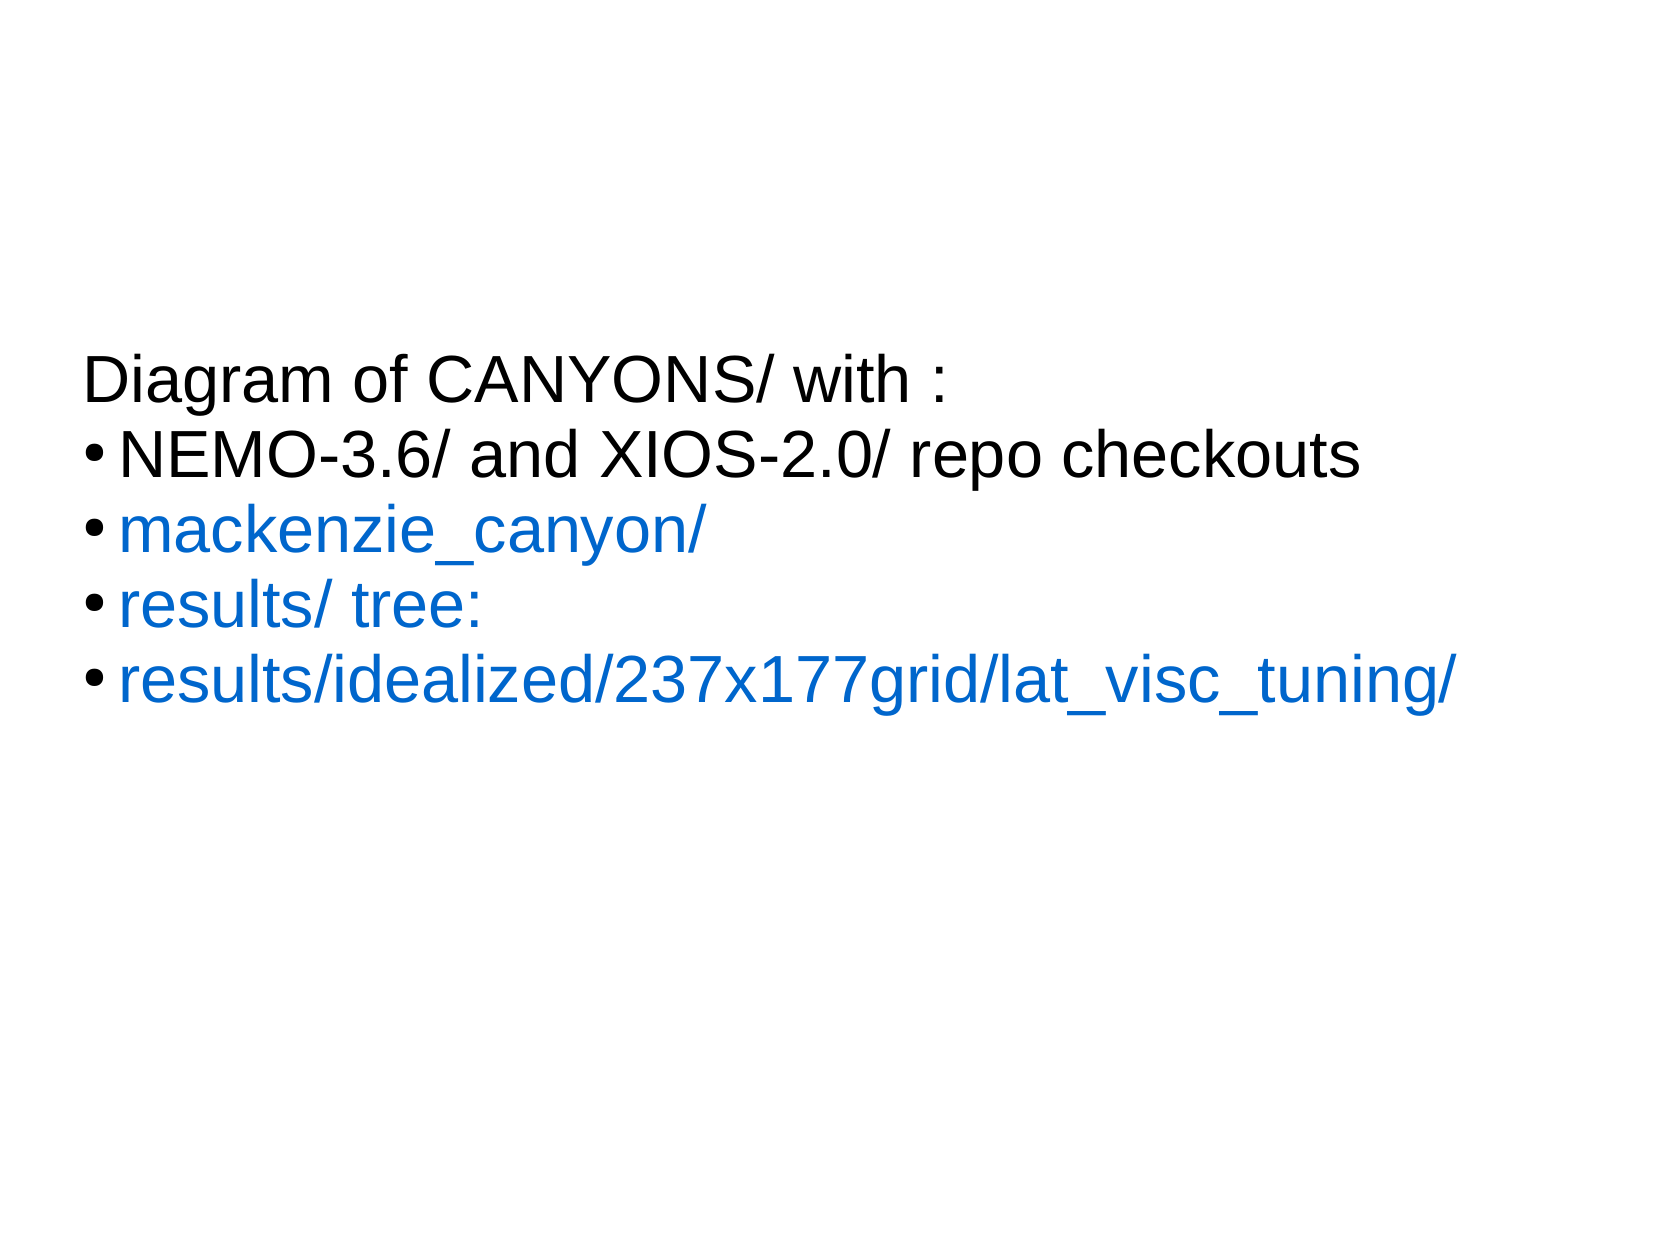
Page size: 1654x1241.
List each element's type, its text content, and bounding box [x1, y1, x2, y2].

subtitle Diagram of CANYONS/ with : NEMO-3.6/ and XIOS-2.0/ repo checkouts mackenzie_canyon/ results/ tree: results/idealized/237x177grid/lat_visc_tuning/ [82, 49, 1571, 1010]
